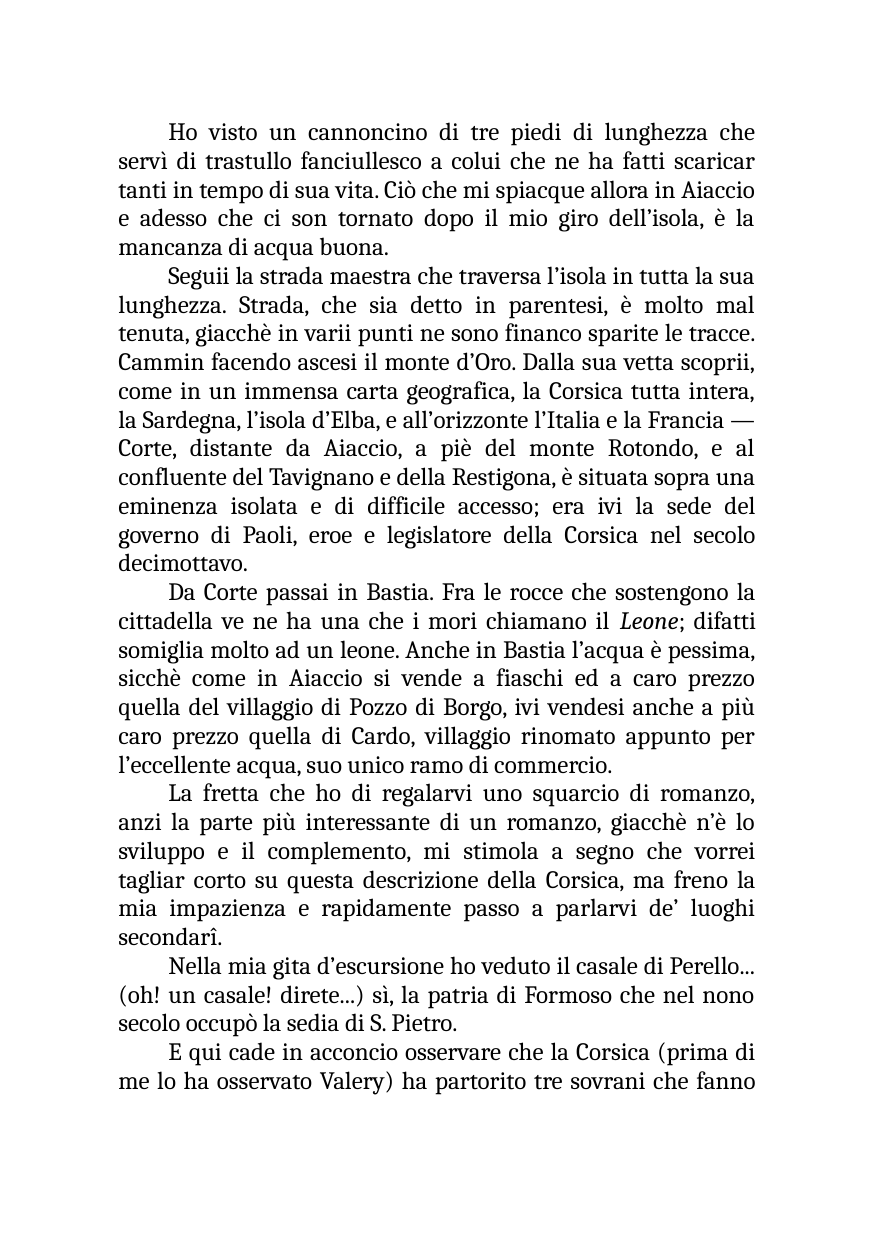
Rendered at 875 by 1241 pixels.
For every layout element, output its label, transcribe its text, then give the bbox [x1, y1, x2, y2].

text Seguii la strada maestra che traversa l’isola in tutta la sua lunghezza. Strada, che sia detto in parentesi, è molto mal tenuta, giacchè in varii punti ne sono financo sparite le tracce. Cammin facendo ascesi il monte d’Oro. Dalla sua vetta scoprii, come in un immensa carta geografica, la Corsica tutta intera, la Sardegna, l’isola d’Elba, e all’orizzonte l’Italia e la Francia — Corte, distante da Aiaccio, a piè del monte Rotondo, e al confluente del Tavignano e della Restigona, è situata sopra una eminenza isolata e di difficile accesso; era ivi la sede del governo di Paoli, eroe e legislatore della Corsica nel secolo decimottavo. [118, 262, 756, 578]
text La fretta che ho di regalarvi uno squarcio di romanzo, anzi la parte più interessante di un romanzo, giacchè n’è lo sviluppo e il complemento, mi stimola a segno che vorrei tagliar corto su questa descrizione della Corsica, ma freno la mia impazienza e rapidamente passo a parlarvi de’ luoghi secondarî. [118, 779, 756, 952]
text Da Corte passai in Bastia. Fra le rocce che sostengono la cittadella ve ne ha una che i mori chiamano il Leone; difatti somiglia molto ad un leone. Anche in Bastia l’acqua è pessima, sicchè come in Aiaccio si vende a fiaschi ed a caro prezzo quella del villaggio di Pozzo di Borgo, ivi vendesi anche a più caro prezzo quella di Cardo, villaggio rinomato appunto per l’eccellente acqua, suo unico ramo di commercio. [118, 578, 756, 779]
text Nella mia gita d’escursione ho veduto il casale di Perello... (oh! un casale! direte...) sì, la patria di Formoso che nel nono secolo occupò la sedia di S. Pietro. [118, 952, 756, 1038]
text Ho visto un cannoncino di tre piedi di lunghezza che servì di trastullo fanciullesco a colui che ne ha fatti scaricar tanti in tempo di sua vita. Ciò che mi spiacque allora in Aiaccio e adesso che ci son tornato dopo il mio giro dell’isola, è la mancanza di acqua buona. [118, 118, 756, 262]
text E qui cade in acconcio osservare che la Corsica (prima di me lo ha osservato Valery) ha partorito tre sovrani che fanno [118, 1038, 756, 1096]
